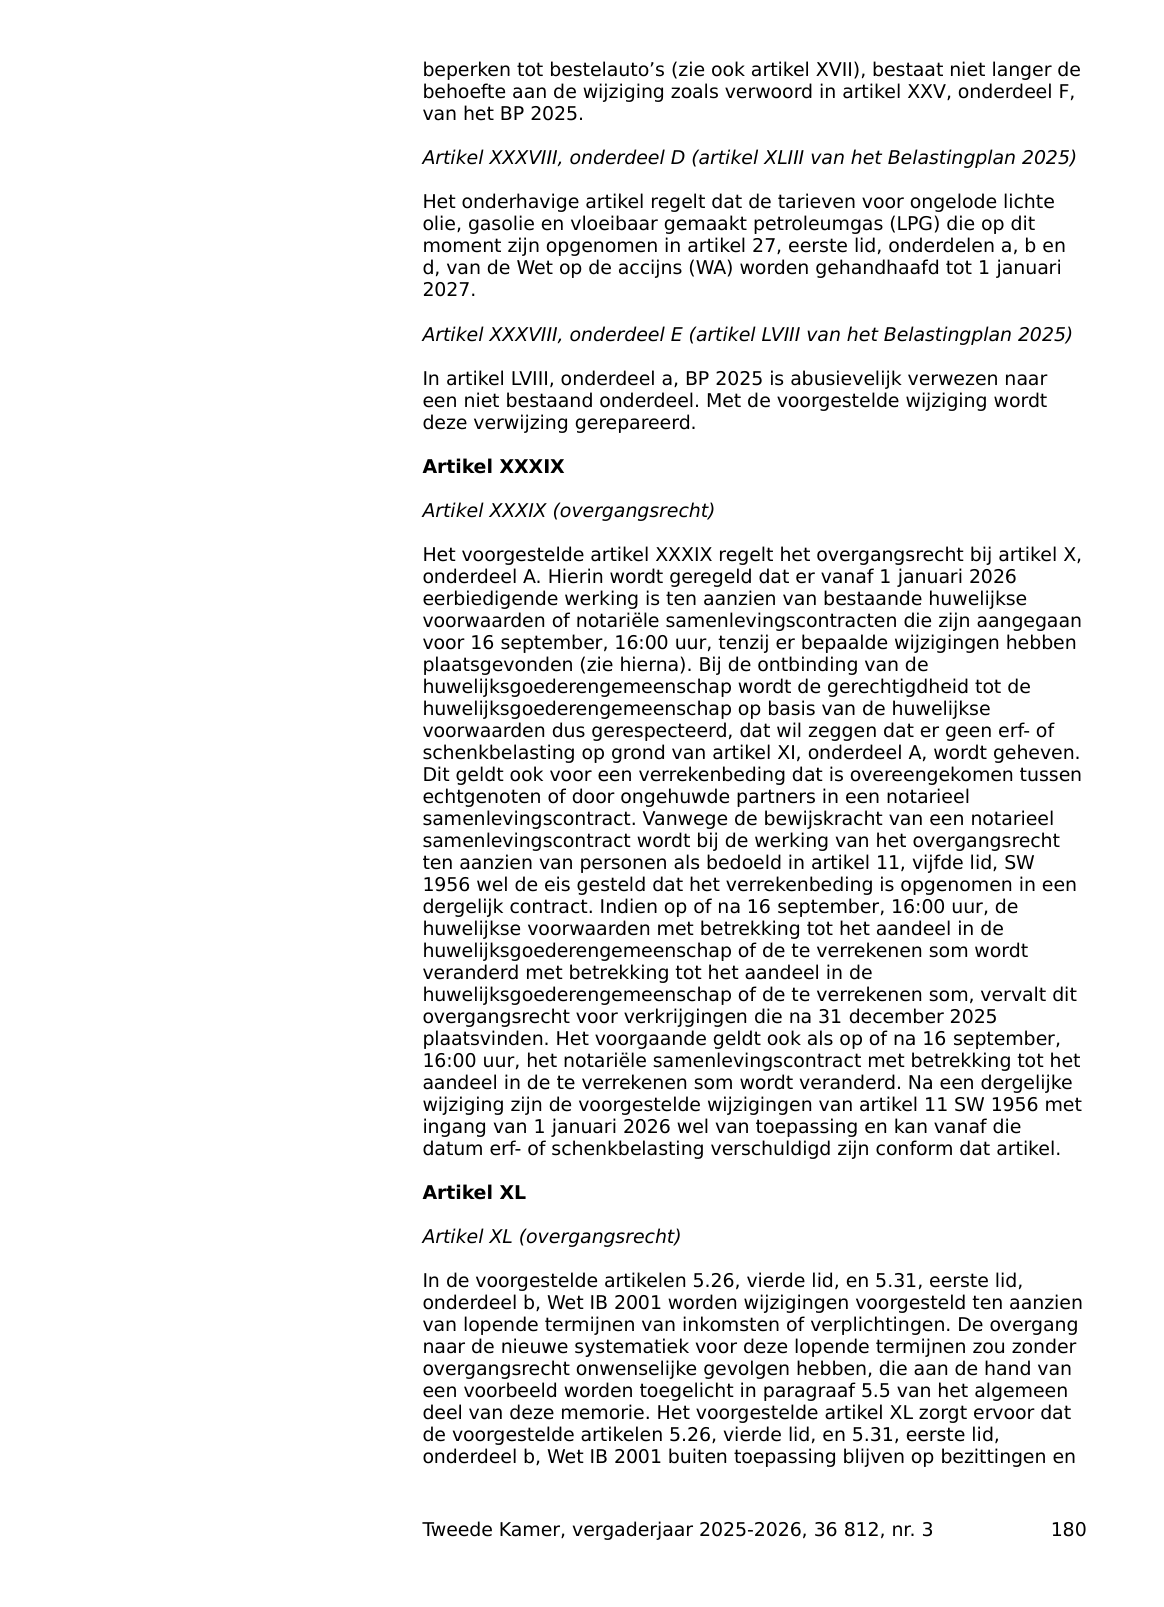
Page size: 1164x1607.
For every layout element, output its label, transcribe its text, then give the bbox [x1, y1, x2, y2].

subtitle Artikel XXXIX (overgangsrecht) [422, 500, 1087, 522]
text Het onderhavige artikel regelt dat de tarieven voor ongelode lichte olie, gasolie en vloeibaar gemaakt petroleumgas (LPG) die op dit moment zijn opgenomen in artikel 27, eerste lid, onderdelen a, b en d, van de Wet op de accijns (WA) worden gehandhaafd tot 1 januari 2027. [422, 191, 1087, 301]
text beperken tot bestelauto’s (zie ook artikel XVII), bestaat niet langer de behoefte aan de wijziging zoals verwoord in artikel XXV, onderdeel F, van het BP 2025. [422, 59, 1087, 125]
subtitle Artikel XXXVIII, onderdeel D (artikel XLIII van het Belastingplan 2025) [422, 147, 1087, 169]
text In artikel LVIII, onderdeel a, BP 2025 is abusievelijk verwezen naar een niet bestaand onderdeel. Met de voorgestelde wijziging wordt deze verwijzing gerepareerd. [422, 368, 1087, 433]
subtitle Artikel XXXIX [422, 456, 1087, 478]
subtitle Artikel XL (overgangsrecht) [422, 1226, 1087, 1248]
subtitle Artikel XL [422, 1182, 1087, 1204]
subtitle Artikel XXXVIII, onderdeel E (artikel LVIII van het Belastingplan 2025) [422, 323, 1087, 345]
text In de voorgestelde artikelen 5.26, vierde lid, en 5.31, eerste lid, onderdeel b, Wet IB 2001 worden wijzigingen voorgesteld ten aanzien van lopende termijnen van inkomsten of verplichtingen. De overgang naar de nieuwe systematiek voor deze lopende termijnen zou zonder overgangsrecht onwenselijke gevolgen hebben, die aan de hand van een voorbeeld worden toegelicht in paragraaf 5.5 van het algemeen deel van deze memorie. Het voorgestelde artikel XL zorgt ervoor dat de voorgestelde artikelen 5.26, vierde lid, en 5.31, eerste lid, onderdeel b, Wet IB 2001 buiten toepassing blijven op bezittingen en [422, 1270, 1087, 1468]
text Het voorgestelde artikel XXXIX regelt het overgangsrecht bij artikel X, onderdeel A. Hierin wordt geregeld dat er vanaf 1 januari 2026 eerbiedigende werking is ten aanzien van bestaande huwelijkse voorwaarden of notariële samenlevingscontracten die zijn aangegaan voor 16 september, 16:00 uur, tenzij er bepaalde wijzigingen hebben plaatsgevonden (zie hierna). Bij de ontbinding van de huwelijksgoederengemeenschap wordt de gerechtigdheid tot de huwelijksgoederengemeenschap op basis van de huwelijkse voorwaarden dus gerespecteerd, dat wil zeggen dat er geen erf- of schenkbelasting op grond van artikel XI, onderdeel A, wordt geheven. Dit geldt ook voor een verrekenbeding dat is overeengekomen tussen echtgenoten of door ongehuwde partners in een notarieel samenlevingscontract. Vanwege de bewijskracht van een notarieel samenlevingscontract wordt bij de werking van het overgangsrecht ten aanzien van personen als bedoeld in artikel 11, vijfde lid, SW 1956 wel de eis gesteld dat het verrekenbeding is opgenomen in een dergelijk contract. Indien op of na 16 september, 16:00 uur, de huwelijkse voorwaarden met betrekking tot het aandeel in de huwelijksgoederengemeenschap of de te verrekenen som wordt veranderd met betrekking tot het aandeel in de huwelijksgoederengemeenschap of de te verrekenen som, vervalt dit overgangsrecht voor verkrijgingen die na 31 december 2025 plaatsvinden. Het voorgaande geldt ook als op of na 16 september, 16:00 uur, het notariële samenlevingscontract met betrekking tot het aandeel in de te verrekenen som wordt veranderd. Na een dergelijke wijziging zijn de voorgestelde wijzigingen van artikel 11 SW 1956 met ingang van 1 januari 2026 wel van toepassing en kan vanaf die datum erf- of schenkbelasting verschuldigd zijn conform dat artikel. [422, 544, 1087, 1159]
